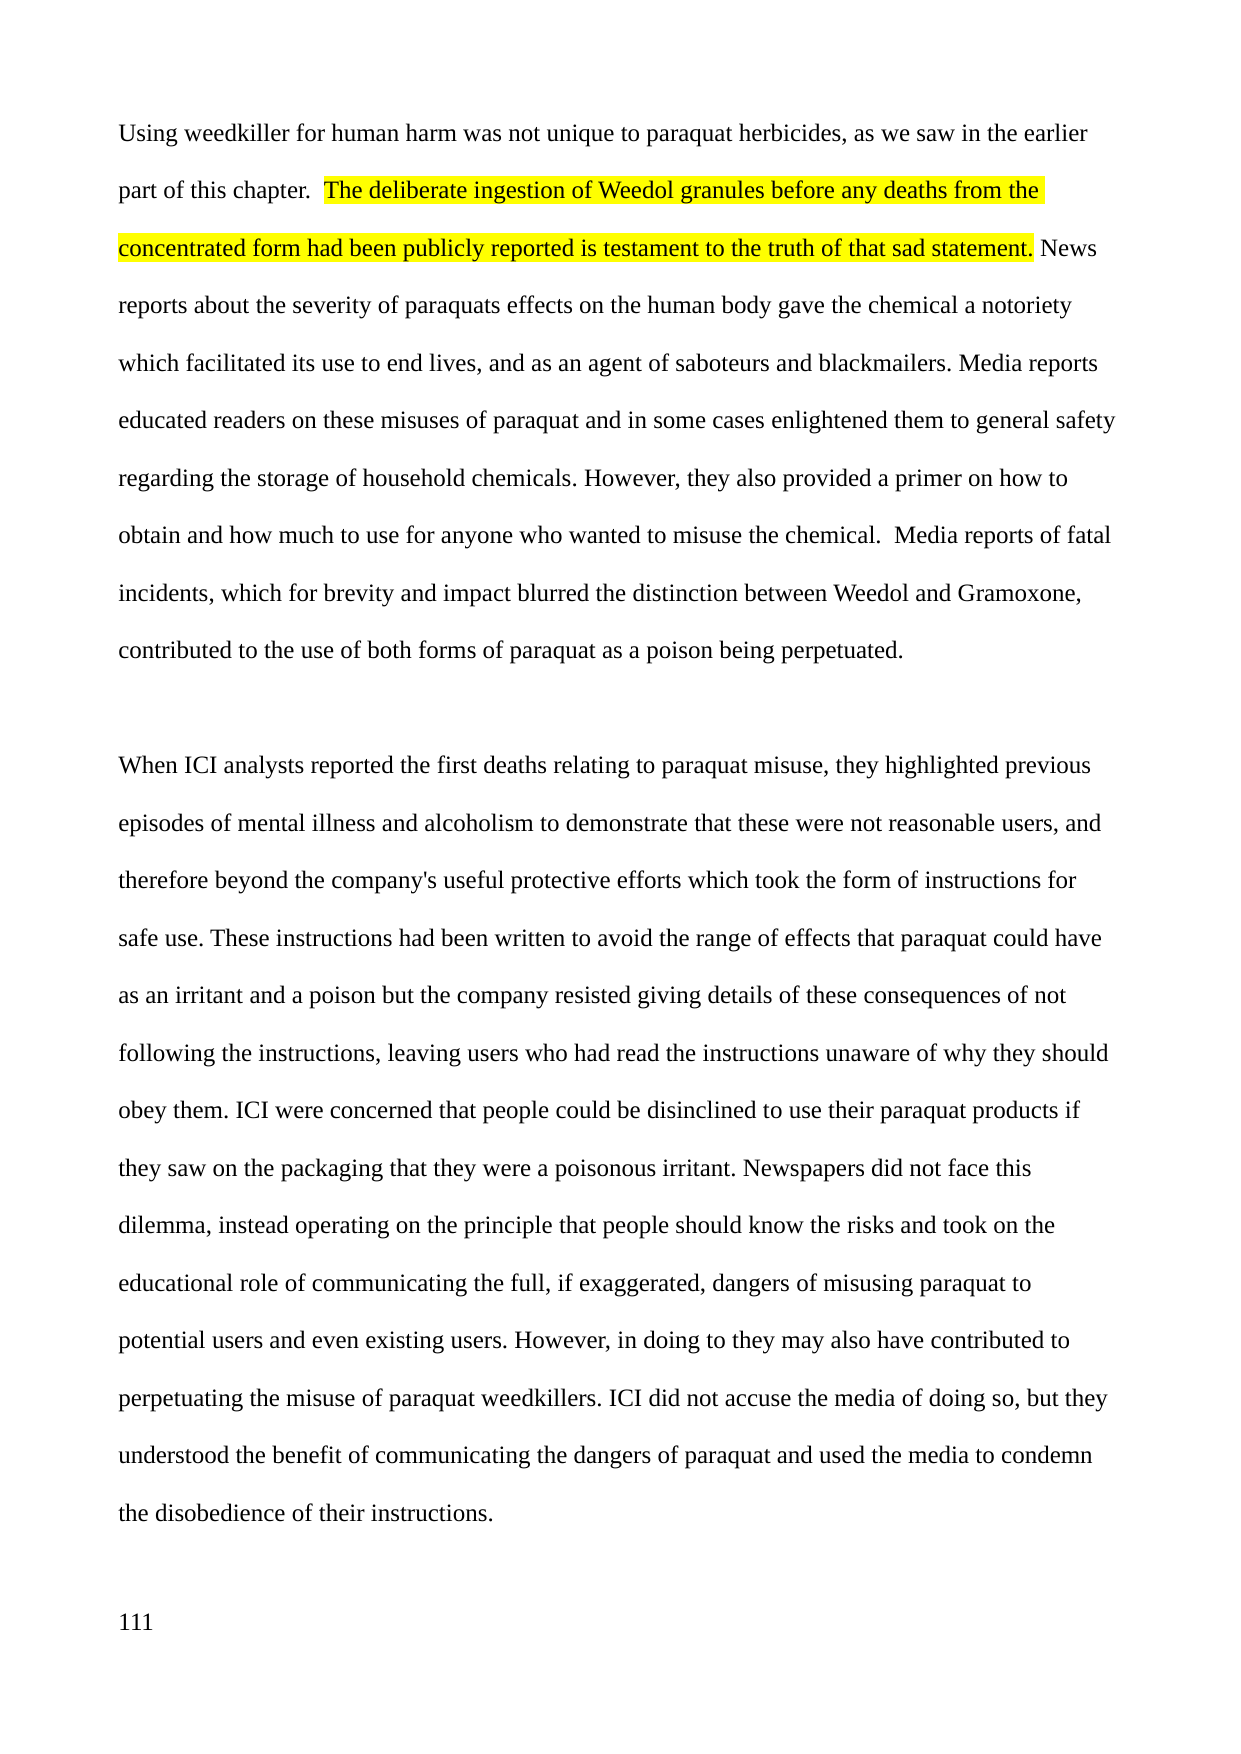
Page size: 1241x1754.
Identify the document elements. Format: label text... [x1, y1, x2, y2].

text When ICI analysts reported the first deaths relating to paraquat misuse, they highlighted previous episodes of mental illness and alcoholism to demonstrate that these were not reasonable users, and therefore beyond the company's useful protective efforts which took the form of instructions for safe use. These instructions had been written to avoid the range of effects that paraquat could have as an irritant and a poison but the company resisted giving details of these consequences of not following the instructions, leaving users who had read the instructions unaware of why they should obey them. ICI were concerned that people could be disinclined to use their paraquat products if they saw on the packaging that they were a poisonous irritant. Newspapers did not face this dilemma, instead operating on the principle that people should know the risks and took on the educational role of communicating the full, if exaggerated, dangers of misusing paraquat to potential users and even existing users. However, in doing to they may also have contributed to perpetuating the misuse of paraquat weedkillers. ICI did not accuse the media of doing so, but they understood the benefit of communicating the dangers of paraquat and used the media to condemn the disobedience of their instructions. [118, 751, 1122, 1527]
text Using weedkiller for human harm was not unique to paraquat herbicides, as we saw in the earlier part of this chapter. The deliberate ingestion of Weedol granules before any deaths from the concentrated form had been publicly reported is testament to the truth of that sad statement. News reports about the severity of paraquats effects on the human body gave the chemical a notoriety which facilitated its use to end lives, and as an agent of saboteurs and blackmailers. Media reports educated readers on these misuses of paraquat and in some cases enlightened them to general safety regarding the storage of household chemicals. However, they also provided a primer on how to obtain and how much to use for anyone who wanted to misuse the chemical. Media reports of fatal incidents, which for brevity and impact blurred the distinction between Weedol and Gramoxone, contributed to the use of both forms of paraquat as a poison being perpetuated. [118, 118, 1122, 664]
